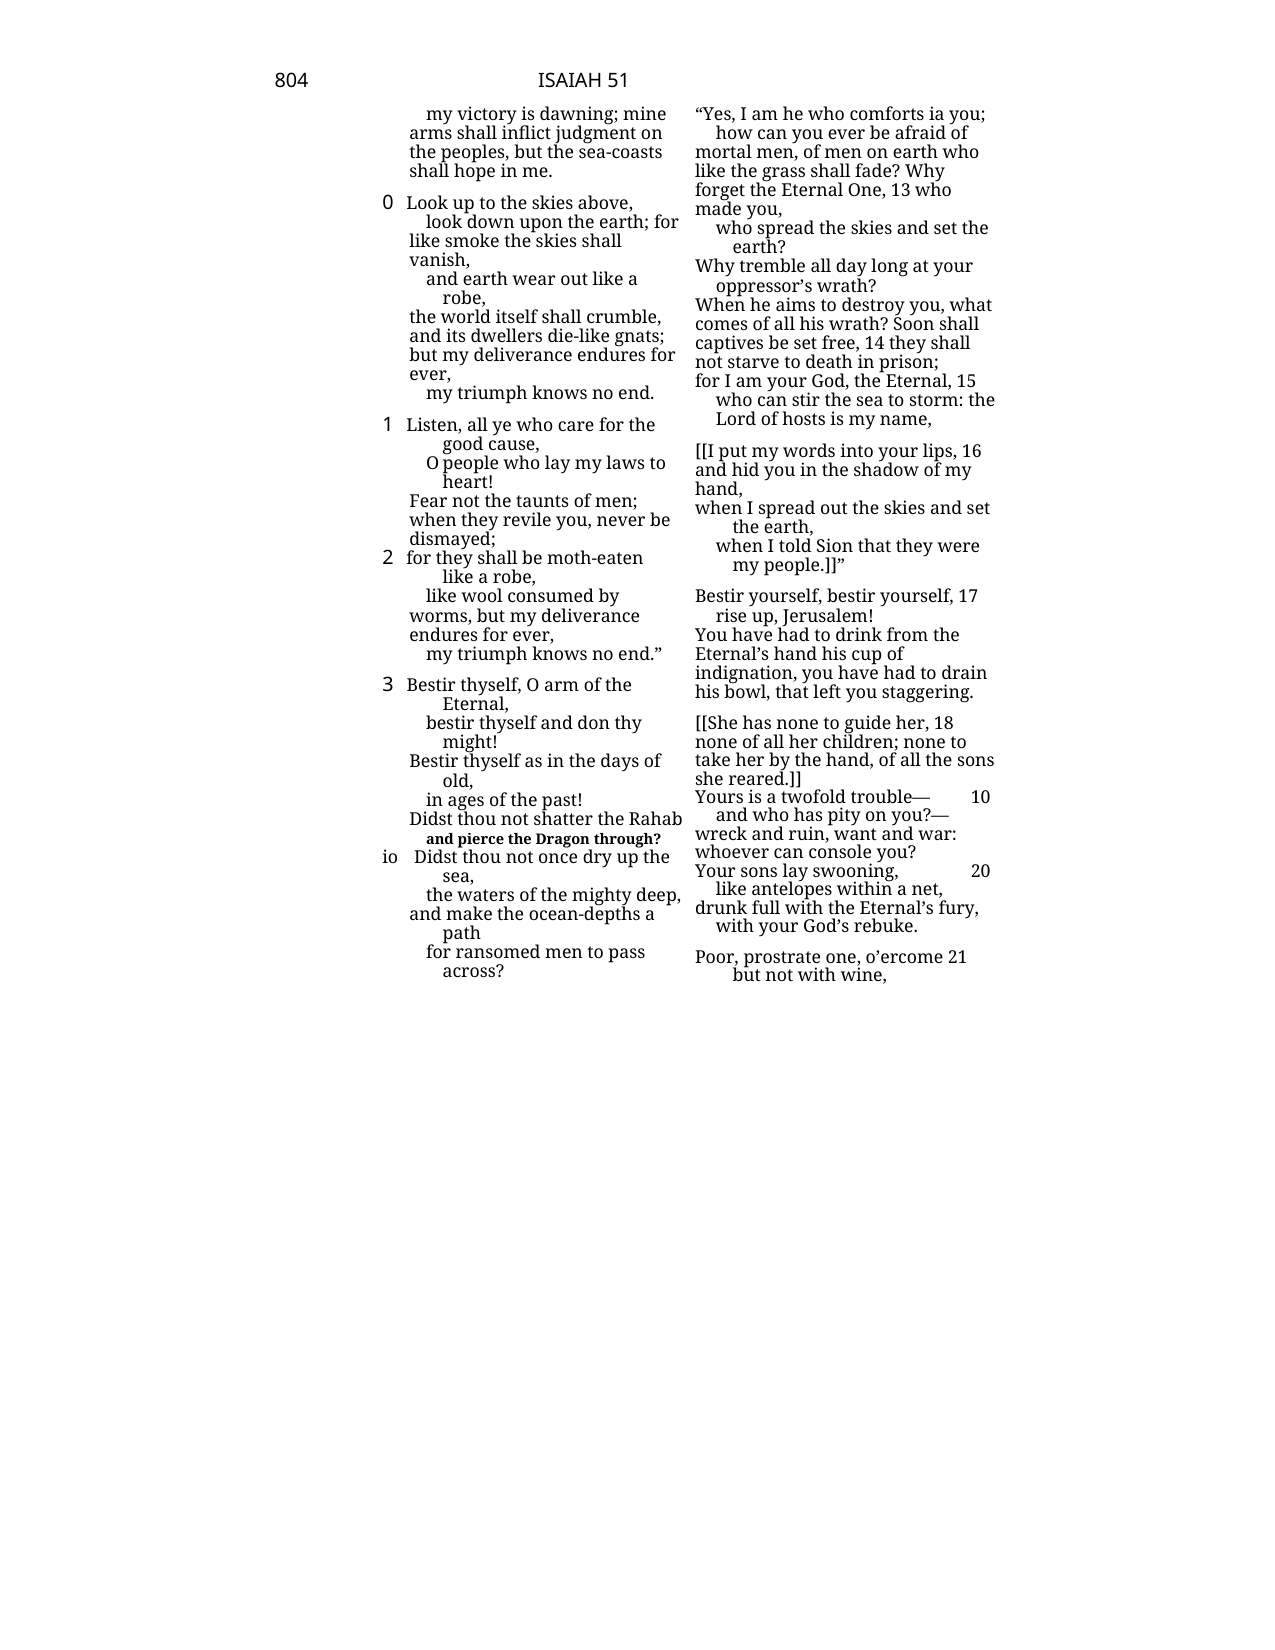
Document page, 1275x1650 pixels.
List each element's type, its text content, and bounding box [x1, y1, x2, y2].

text and who has pity on you?— wreck and ruin, want and war: whoever can console you? [695, 807, 997, 862]
text and pierce the Dragon through? [426, 829, 684, 848]
list Bestir thyself, O arm of the [382, 676, 684, 696]
list Look up to the skies above, [382, 194, 684, 213]
text io Didst thou not once dry up the [382, 848, 684, 867]
text when I spread out the skies and set the earth, [695, 499, 997, 537]
text [[I put my words into your lips, 16 and hid you in the shadow of my hand, [695, 442, 997, 499]
text like a robe, [442, 569, 684, 588]
text Bestir thyself as in the days of old, [409, 753, 684, 791]
text Poor, prostrate one, o’ercome 21 but not with wine, [695, 949, 997, 986]
text when I told Sion that they were my people.]]” [716, 537, 997, 575]
text good cause, [442, 435, 684, 454]
text and make the ocean-depths a path [409, 905, 684, 943]
text like wool consumed by worms, but my deliverance endures for ever, [409, 588, 684, 645]
text Yours is a twofold trouble— 10 [695, 789, 997, 807]
text how can you ever be afraid of mortal men, of men on earth who like the grass shall fade? Why forget the Eternal One, 13 who made you, [695, 124, 997, 219]
text and earth wear out like a robe, [426, 270, 684, 308]
text Fear not the taunts of men; when they revile you, never be dismayed; [409, 492, 684, 549]
list for they shall be moth-eaten [382, 549, 684, 569]
text When he aims to destroy you, what comes of all his wrath? Soon shall captives be set free, 14 they shall not starve to death in prison; [695, 296, 997, 372]
text Didst thou not shatter the Rahab [409, 810, 684, 829]
text my triumph knows no end. [426, 384, 684, 404]
text O people who lay my laws to heart! [426, 454, 684, 492]
text my victory is dawning; mine arms shall inflict judg­ment on the peoples, but the sea-coasts shall hope in me. [409, 105, 684, 181]
text with your God’s rebuke. [695, 918, 997, 936]
text for I am your God, the Eternal, 15 who can stir the sea to storm: the Lord of hosts is my name, [695, 372, 997, 429]
text Eternal, [442, 696, 684, 714]
text for ransomed men to pass across? [426, 943, 684, 981]
text Why tremble all day long at your oppressor’s wrath? [695, 258, 997, 296]
text who spread the skies and set the earth? [716, 219, 997, 258]
text bestir thyself and don thy might! [426, 714, 684, 753]
text like antelopes within a net, drunk full with the Eternal’s fury, [695, 881, 997, 918]
text sea, [442, 867, 684, 886]
text the waters of the mighty deep, [426, 886, 684, 905]
text in ages of the past! [426, 791, 684, 810]
text Your sons lay swooning, 20 [695, 862, 997, 881]
list Listen, all ye who care for the [382, 416, 684, 435]
text [[She has none to guide her, 18 none of all her children; none to take her by the hand, of all the sons she reared.]] [695, 715, 997, 789]
text the world itself shall crumble, and its dwellers die-like gnats; but my deliverance endures for ever, [409, 308, 684, 384]
text You have had to drink from the Eternal’s hand his cup of indignation, you have had to drain his bowl, that left you staggering. [695, 626, 997, 702]
text my triumph knows no end.” [426, 645, 684, 664]
text Bestir yourself, bestir yourself, 17 rise up, Jerusalem! [695, 588, 997, 626]
text look down upon the earth; for like smoke the skies shall vanish, [409, 213, 684, 270]
text “Yes, I am he who comforts ia you; [695, 105, 997, 124]
